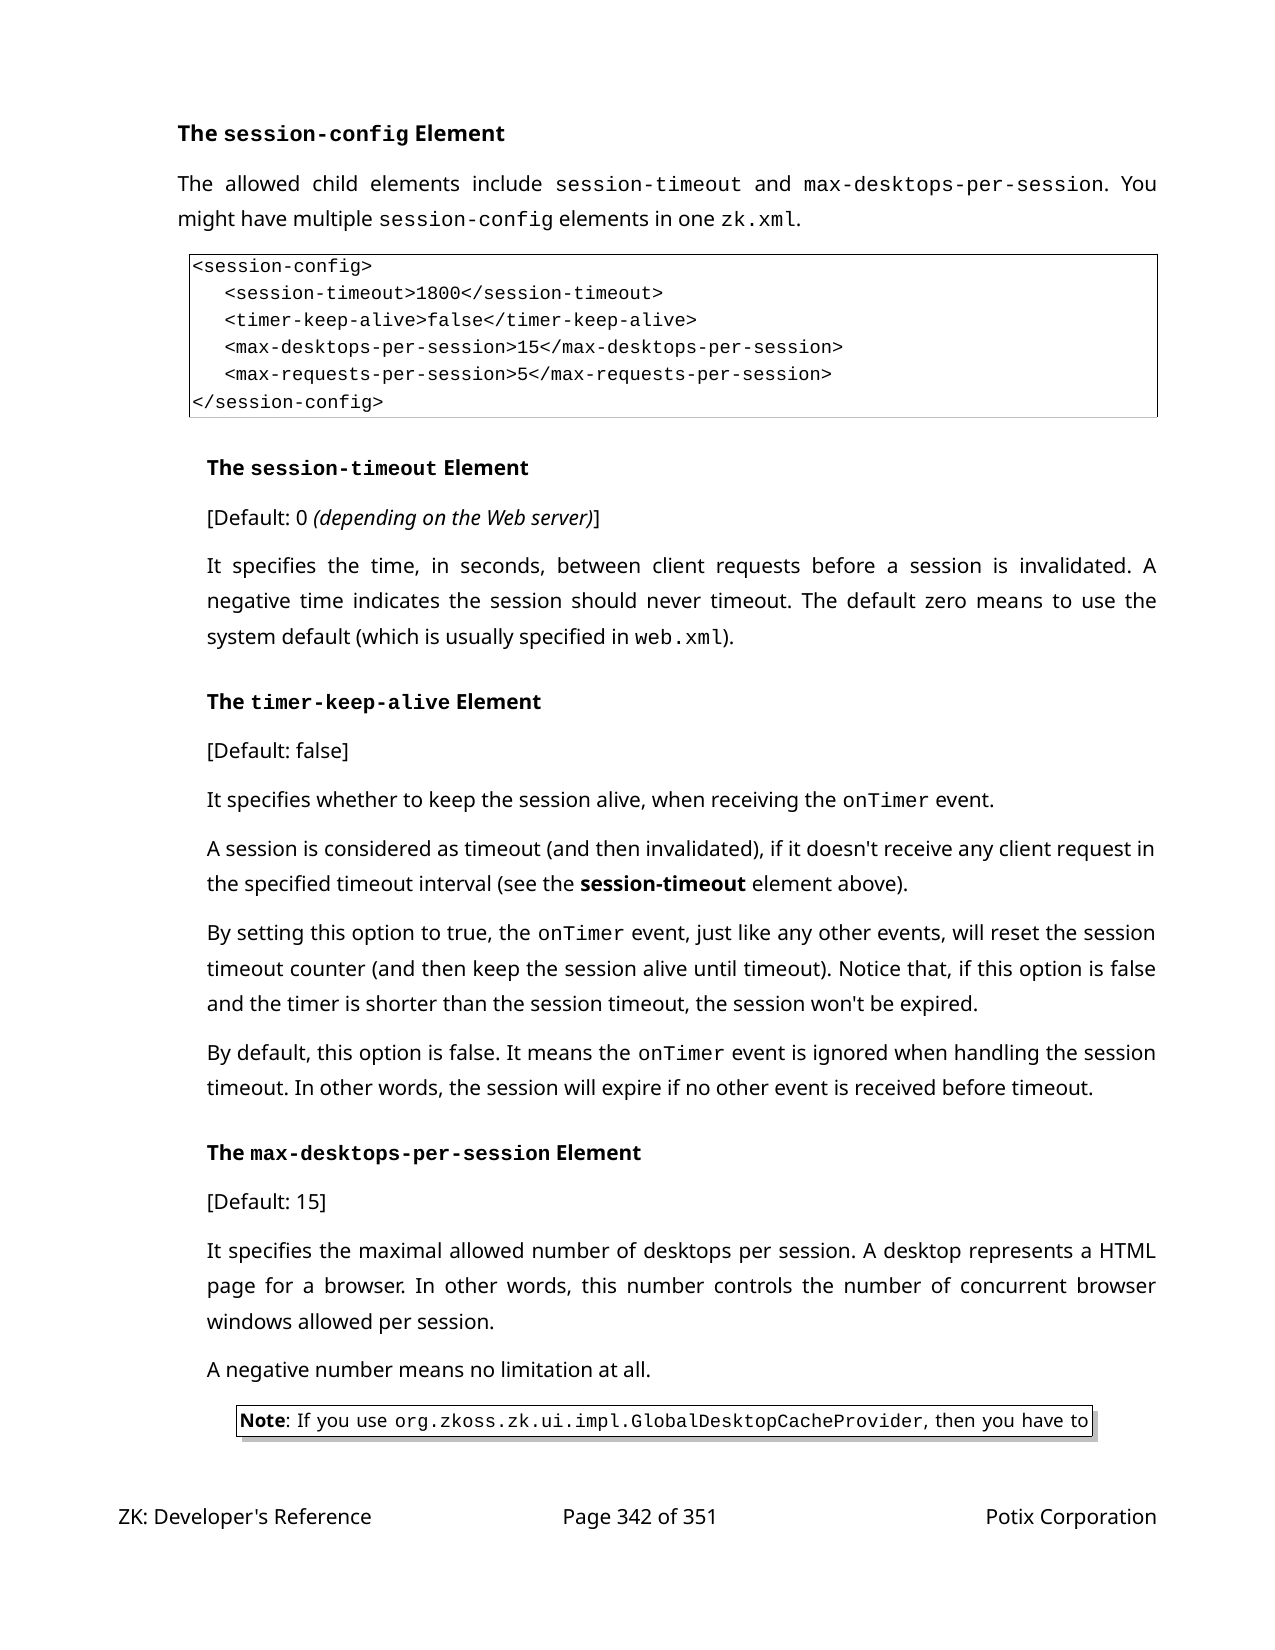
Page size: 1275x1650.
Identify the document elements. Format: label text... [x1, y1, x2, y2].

text [Default: 0 (depending on the Web server)] [207, 503, 1157, 531]
text By setting this option to true, the onTimer event, just like any other events, will reset the session timeout counter (and then keep the session alive until timeout). Notice that, if this option is false and the timer is shorter than the session timeout, the session won't be expired. [207, 918, 1157, 1017]
text <max-requests-per-session>5</max-requests-per-session> [190, 362, 1157, 387]
subtitle The session-timeout Element [207, 453, 1157, 482]
text It specifies the maximal allowed number of desktops per session. A desktop represents a HTML page for a browser. In other words, this number controls the number of concurrent browser windows allowed per session. [207, 1236, 1157, 1335]
text [Default: 15] [207, 1187, 1157, 1216]
subtitle The session-config Element [177, 118, 1157, 148]
text [Default: false] [207, 736, 1157, 764]
text A session is considered as timeout (and then invalidated), if it doesn't receive any client request in the specified timeout interval (see the session-timeout element above). [207, 834, 1157, 898]
text By default, this option is false. It means the onTimer event is ignored when handling the session timeout. In other words, the session will expire if no other event is received before timeout. [207, 1038, 1157, 1102]
text A negative number means no limitation at all. [207, 1356, 1157, 1384]
text The allowed child elements include session-timeout and max-desktops-per-session. You might have multiple session-config elements in one zk.xml. [177, 169, 1157, 233]
text <max-desktops-per-session>15</max-desktops-per-session> [190, 335, 1157, 359]
text Note: If you use org.zkoss.zk.ui.impl.GlobalDesktopCacheProvider, then you have to [237, 1406, 1092, 1436]
text <timer-keep-alive>false</timer-keep-alive> [190, 308, 1157, 332]
text <session-timeout>1800</session-timeout> [190, 281, 1157, 305]
subtitle The max-desktops-per-session Element [207, 1138, 1157, 1167]
text <session-config> [190, 255, 1157, 278]
subtitle The timer-keep-alive Element [207, 687, 1157, 716]
text It specifies the time, in seconds, between client requests before a session is invalidated. A negative time indicates the session should never timeout. The default zero means to use the system default (which is usually specified in web.xml). [207, 551, 1157, 650]
text </session-config> [190, 389, 1157, 417]
text It specifies whether to keep the session alive, when receiving the onTimer event. [207, 785, 1157, 814]
